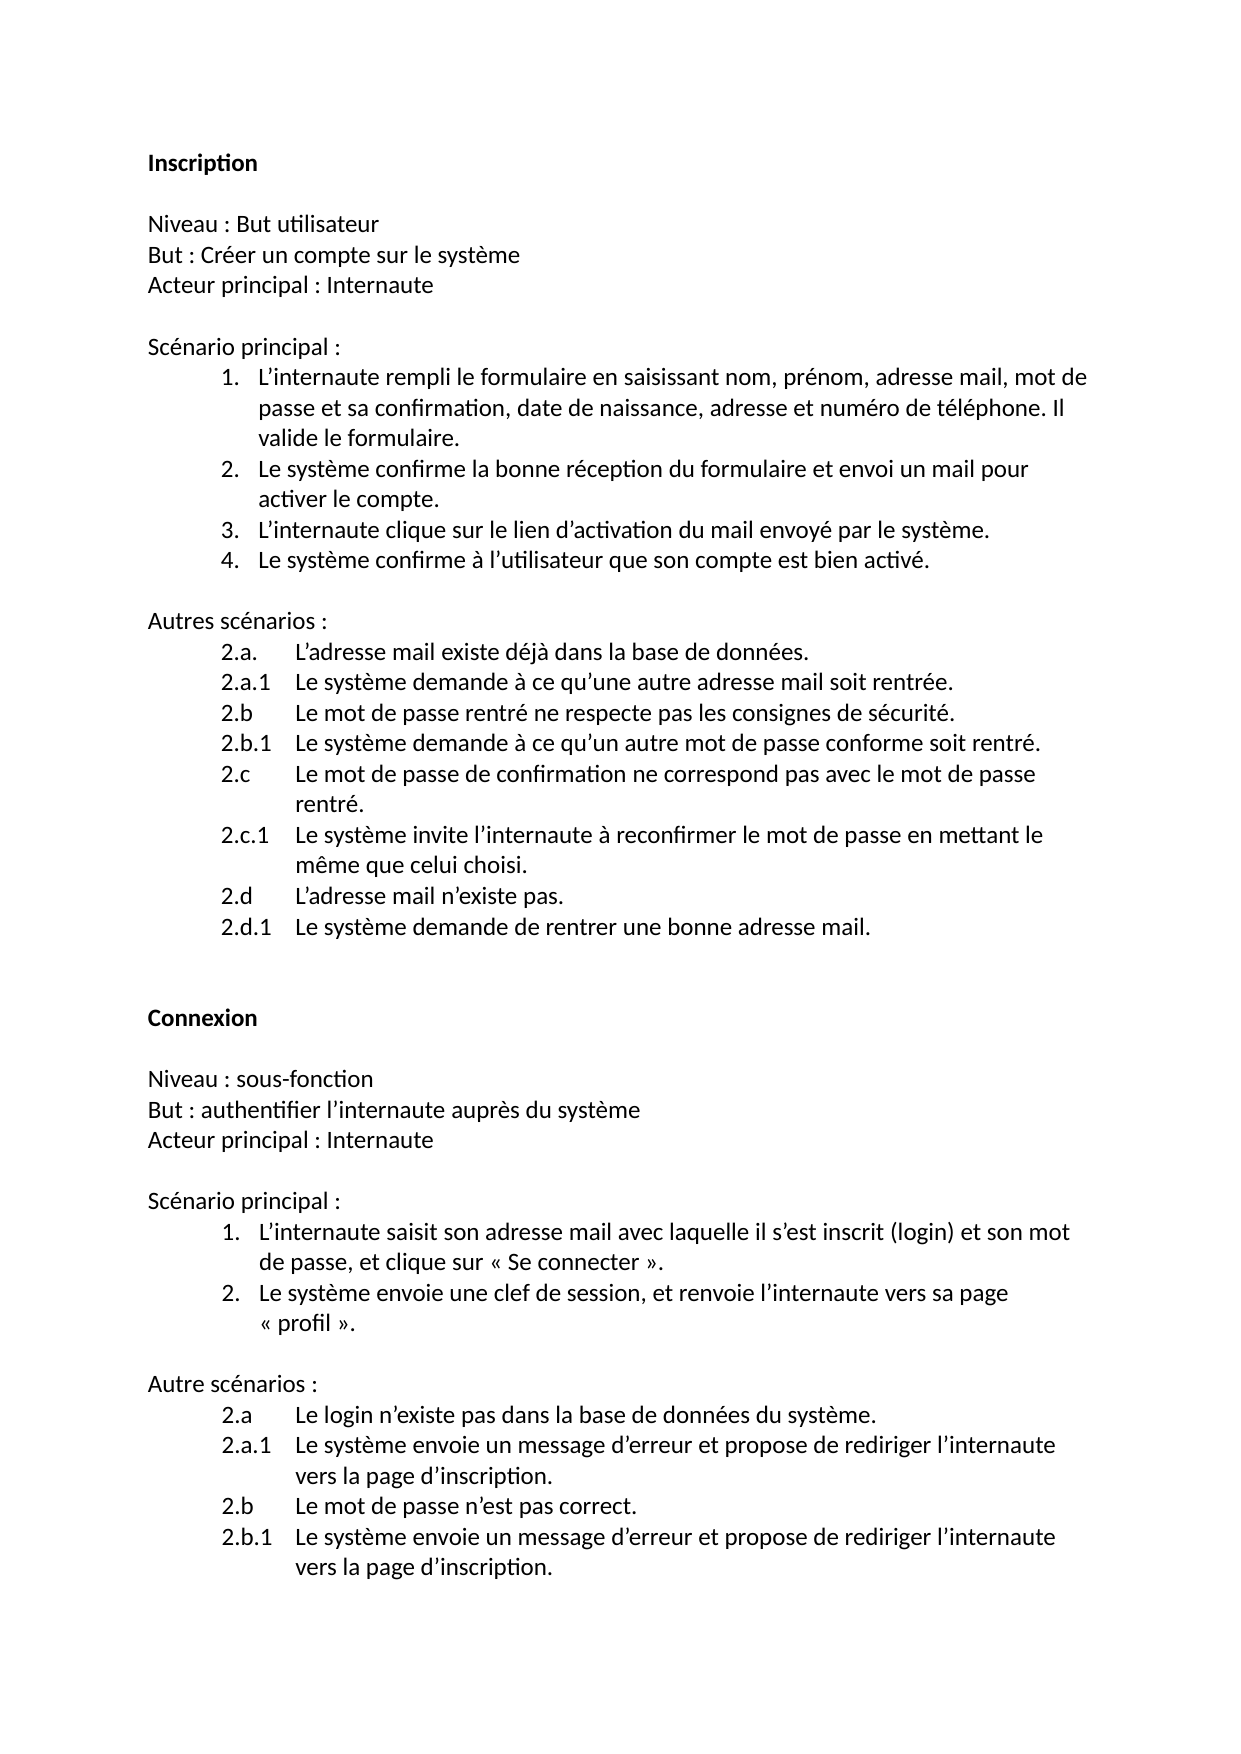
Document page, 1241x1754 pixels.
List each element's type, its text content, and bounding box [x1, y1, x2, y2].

list Le système confirme à l’utilisateur que son compte est bien activé. [221, 544, 1093, 575]
list L’internaute rempli le formulaire en saisissant nom, prénom, adresse mail, mot de passe et sa confirmation, date de naissance, adresse et numéro de téléphone. Il valide le formulaire. [221, 361, 1093, 453]
text 2.b Le mot de passe rentré ne respecte pas les consignes de sécurité. [221, 697, 1093, 727]
list L’internaute clique sur le lien d’activation du mail envoyé par le système. [221, 514, 1093, 544]
text Acteur principal : Internaute [148, 1124, 1093, 1155]
text Acteur principal : Internaute [148, 270, 1093, 300]
text But : authentifier l’internaute auprès du système [148, 1094, 1093, 1124]
text 2.b.1 Le système envoie un message d’erreur et propose de rediriger l’internaute vers la page d’inscription. [148, 1521, 1093, 1582]
text 2.a Le login n’existe pas dans la base de données du système. [148, 1399, 1093, 1429]
text 2.c.1 Le système invite l’internaute à reconfirmer le mot de passe en mettant le même que celui choisi. [221, 819, 1093, 880]
text Niveau : But utilisateur [148, 209, 1093, 239]
text 2.d.1 Le système demande de rentrer une bonne adresse mail. [221, 911, 1093, 941]
text Scénario principal : [148, 331, 1093, 361]
text 2.a.1 Le système demande à ce qu’une autre adresse mail soit rentrée. [221, 666, 1093, 697]
list L’internaute saisit son adresse mail avec laquelle il s’est inscrit (login) et son mot de passe, et clique sur « Se connecter ». [221, 1216, 1093, 1277]
text 2.c Le mot de passe de confirmation ne correspond pas avec le mot de passe rentré. [221, 758, 1093, 819]
text Autres scénarios : [148, 605, 1093, 636]
text 2.a.1 Le système envoie un message d’erreur et propose de rediriger l’internaute vers la page d’inscription. [148, 1429, 1093, 1491]
text 2.a. L’adresse mail existe déjà dans la base de données. [221, 636, 1093, 666]
text But : Créer un compte sur le système [148, 239, 1093, 270]
list Le système confirme la bonne réception du formulaire et envoi un mail pour activer le compte. [221, 453, 1093, 514]
text 2.b Le mot de passe n’est pas correct. [148, 1491, 1093, 1521]
text Scénario principal : [148, 1185, 1093, 1216]
text 2.d L’adresse mail n’existe pas. [221, 880, 1093, 911]
list Le système envoie une clef de session, et renvoie l’internaute vers sa page « profil ». [221, 1277, 1093, 1338]
text Connexion [148, 1002, 1093, 1033]
text Inscription [148, 148, 1093, 178]
text 2.b.1 Le système demande à ce qu’un autre mot de passe conforme soit rentré. [221, 727, 1093, 758]
text Autre scénarios : [148, 1368, 1093, 1399]
text Niveau : sous-fonction [148, 1063, 1093, 1094]
